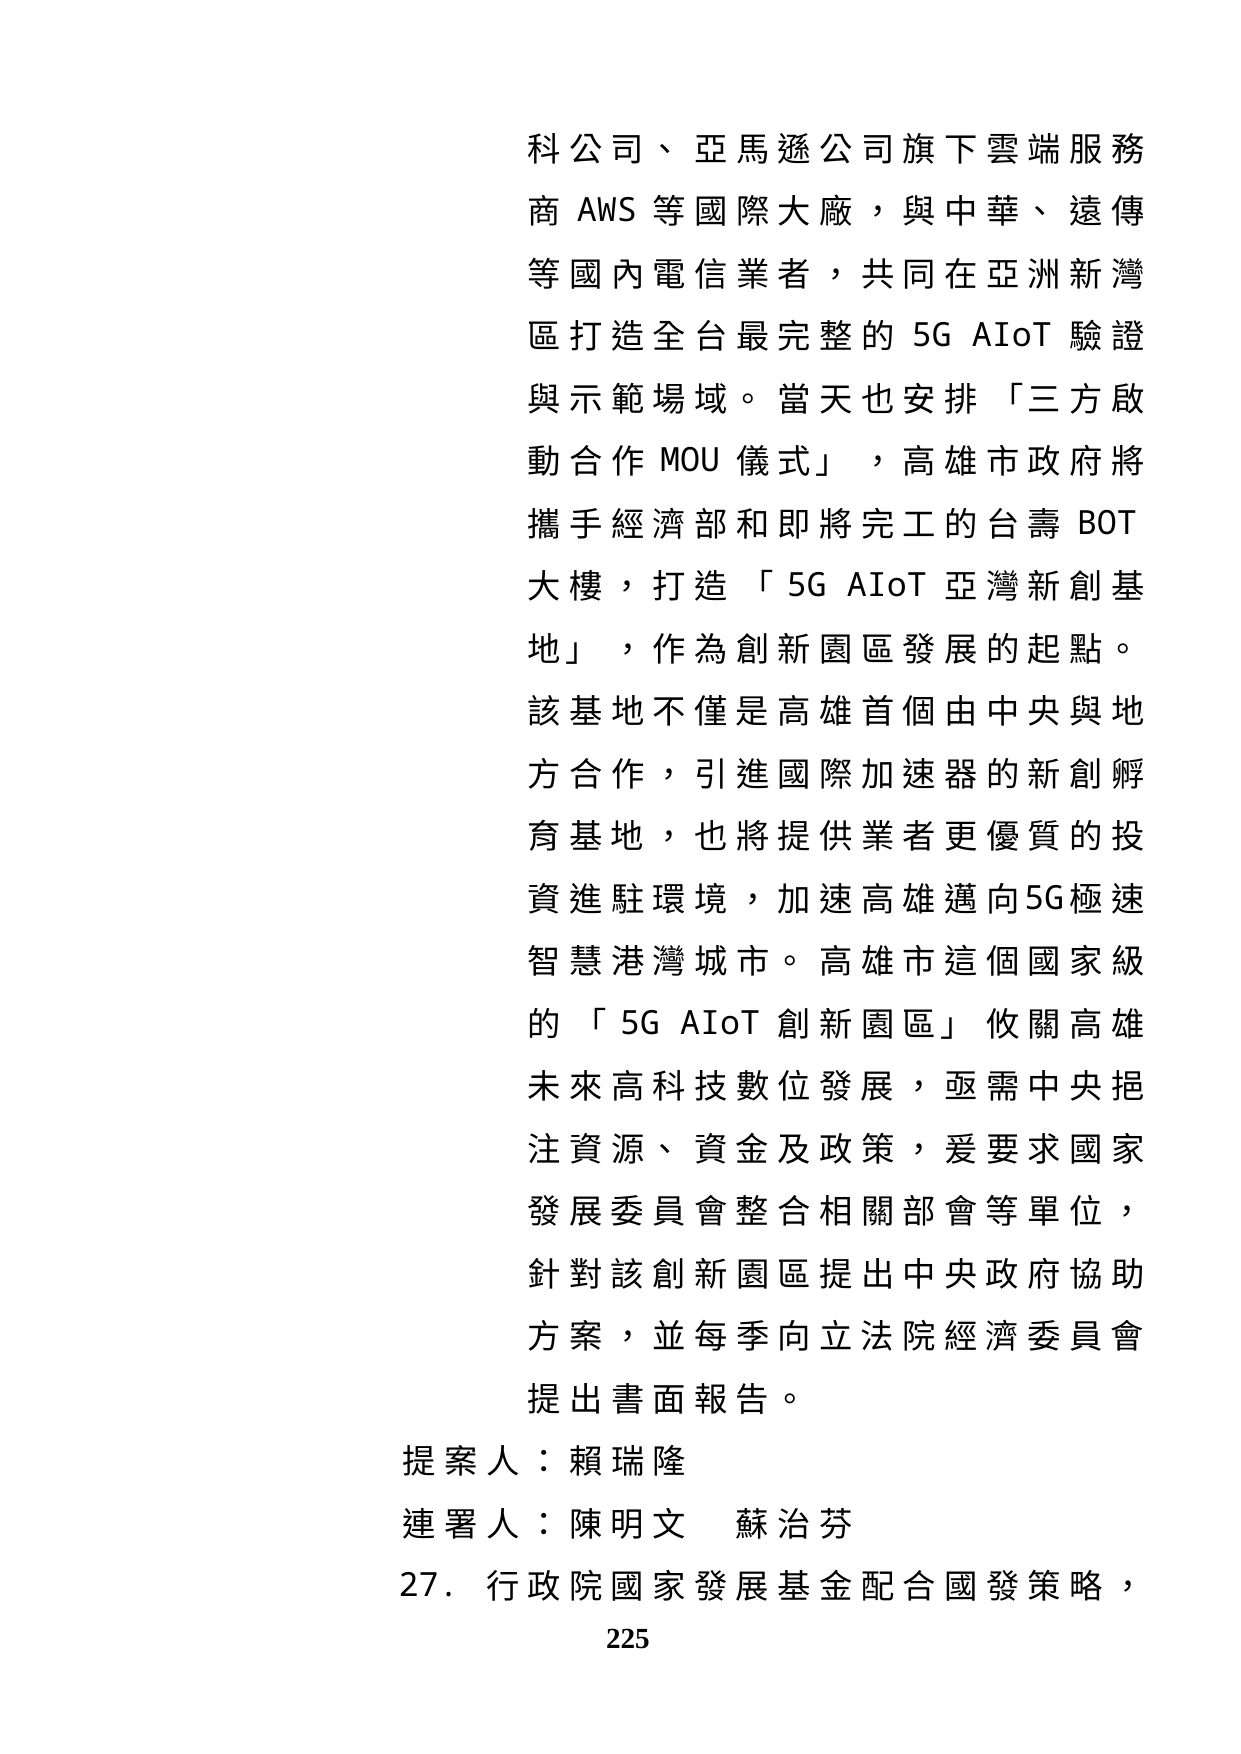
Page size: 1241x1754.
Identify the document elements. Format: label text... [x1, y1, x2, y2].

list 行政院國家發展基金配合國發策略， [396, 1542, 1148, 1605]
text 連署人：陳明文 蘇治芬 [384, 1480, 1044, 1542]
list 科公司、亞馬遜公司旗下雲端服務商AWS等國際大廠，與中華、遠傳等國內電信業者，共同在亞洲新灣區打造全台最完整的5G AIoT驗證與示範場域。當天也安排「三方啟動合作MOU儀式」，高雄市政府將攜手經濟部和即將完工的台壽BOT大樓，打造「5G AIoT亞灣新創基地」，作為創新園區發展的起點。該基地不僅是高雄首個由中央與地方合作，引進國際加速器的新創孵育基地，也將提供業者更優質的投資進駐環境，加速高雄邁向5G極速智慧港灣城市。高雄市這個國家級的「5G AIoT創新園區」攸關高雄未來高科技數位發展，亟需中央挹注資源、資金及政策，爰要求國家發展委員會整合相關部會等單位，針對該創新園區提出中央政府協助方案，並每季向立法院經濟委員會提出書面報告。 [396, 105, 1148, 1417]
text 提案人：賴瑞隆 [384, 1417, 1044, 1480]
